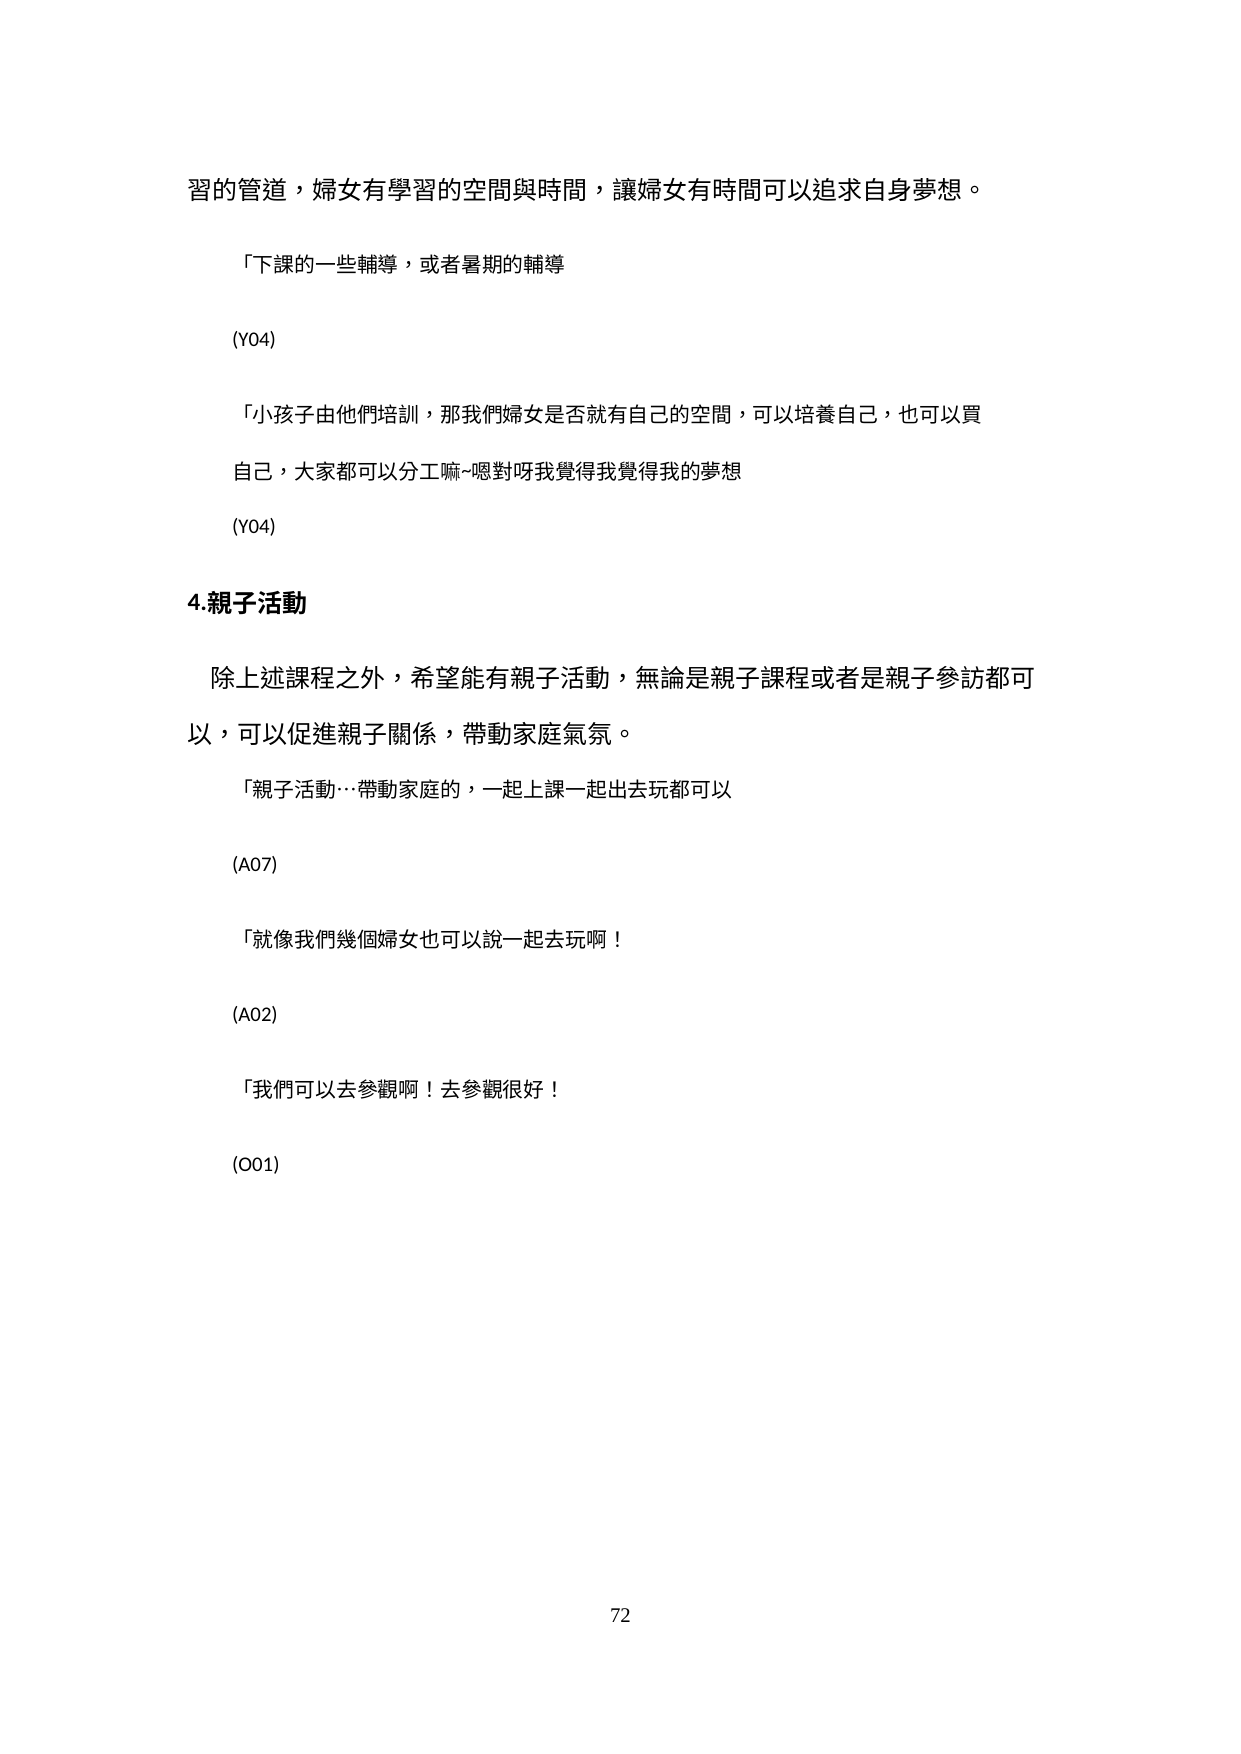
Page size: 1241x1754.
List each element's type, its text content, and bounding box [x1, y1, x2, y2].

text (A07) [232, 839, 1000, 876]
text (Y04) [232, 314, 1000, 351]
text 「下課的一些輔導，或者暑期的輔導 [232, 239, 1000, 276]
text (O01) [232, 1139, 1000, 1176]
text 「親子活動…帶動家庭的，一起上課一起出去玩都可以 [232, 764, 1000, 801]
text 習的管道，婦女有學習的空間與時間，讓婦女有時間可以追求自身夢想。 [187, 164, 1053, 201]
text 「就像我們幾個婦女也可以說一起去玩啊！ [232, 914, 1000, 951]
text 4.親子活動 [187, 576, 1053, 614]
text (Y04) [232, 501, 1000, 539]
text 「我們可以去參觀啊！去參觀很好！ [232, 1064, 1000, 1101]
text 「小孩子由他們培訓，那我們婦女是否就有自己的空間，可以培養自己，也可以買自己，大家都可以分工嘛~嗯對呀我覺得我覺得我的夢想 [232, 389, 1000, 482]
text 除上述課程之外，希望能有親子活動，無論是親子課程或者是親子參訪都可以，可以促進親子關係，帶動家庭氣氛。 [187, 651, 1053, 745]
text (A02) [232, 989, 1000, 1026]
